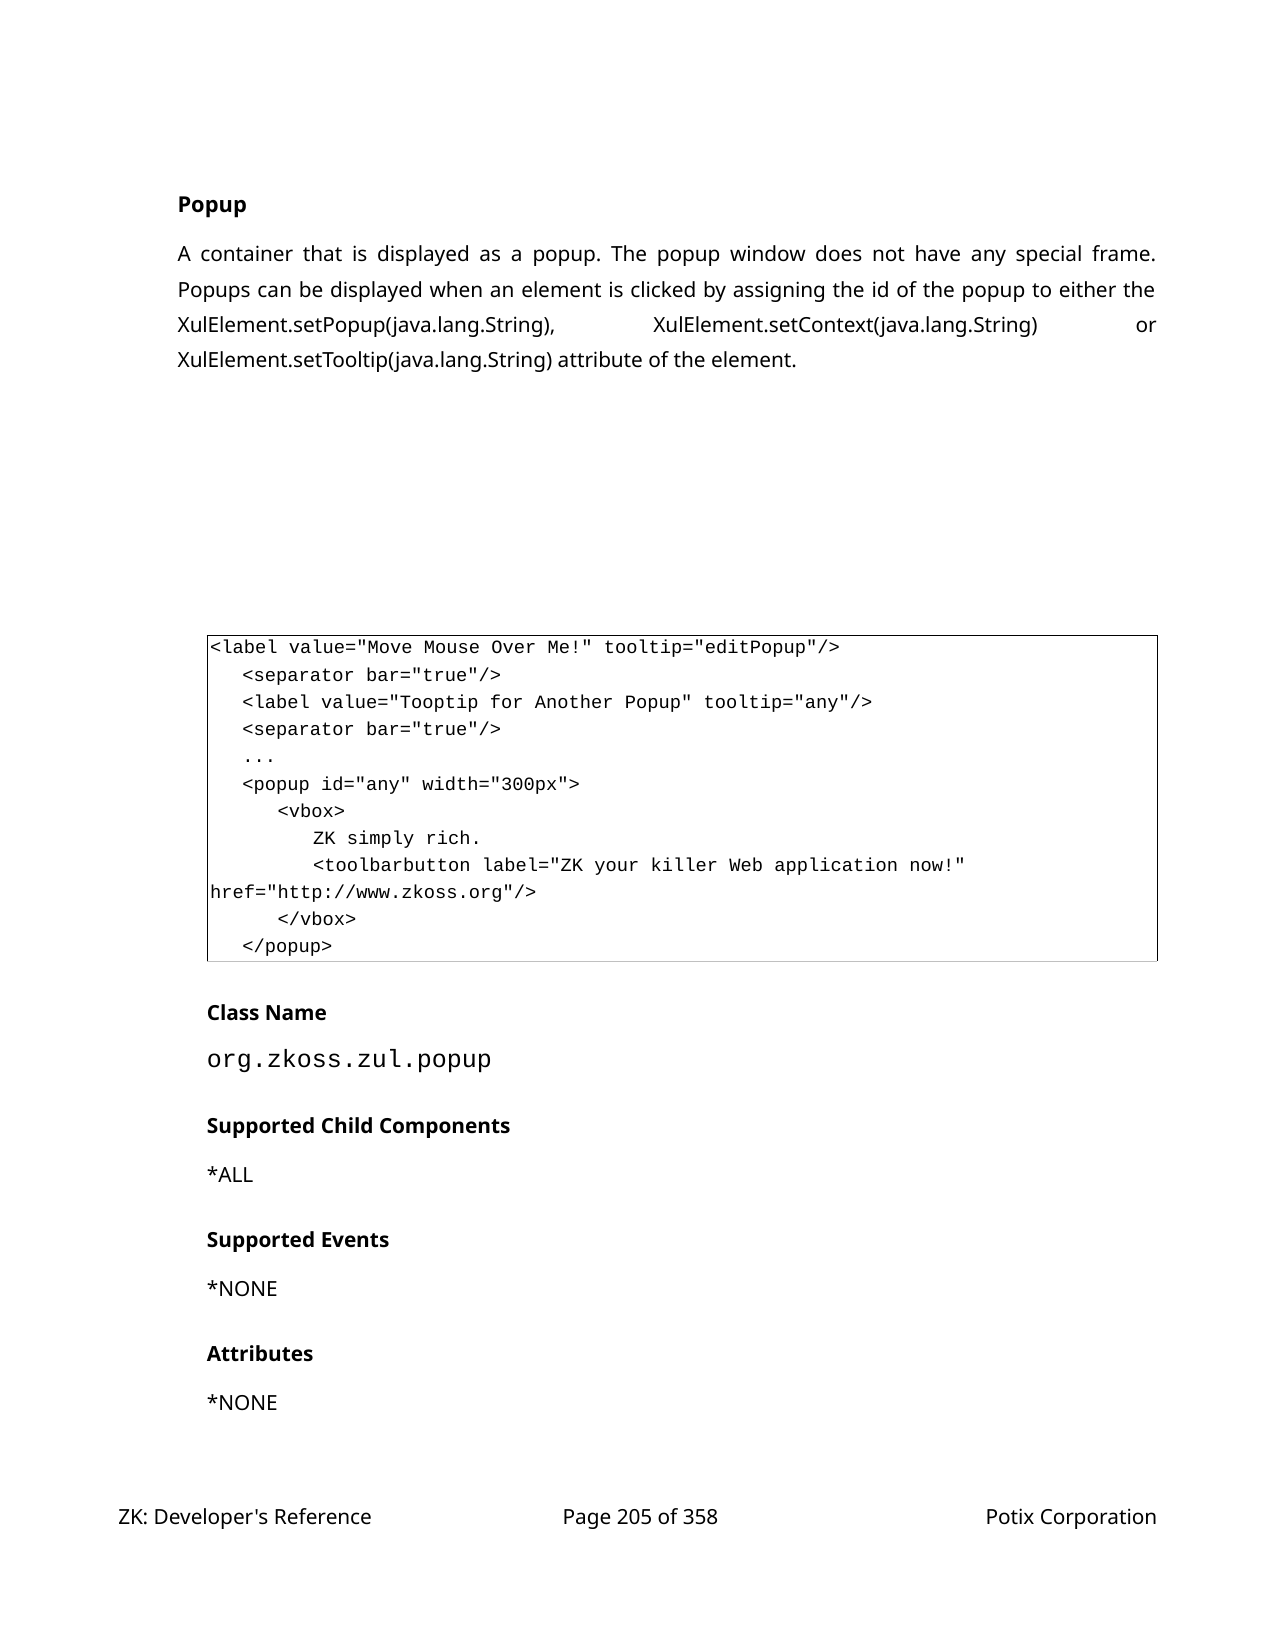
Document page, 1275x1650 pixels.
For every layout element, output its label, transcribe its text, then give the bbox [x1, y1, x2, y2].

subtitle Popup [177, 189, 1157, 219]
text ZK simply rich. [208, 826, 1157, 850]
text *ALL [207, 1160, 1157, 1189]
text ... [208, 744, 1157, 768]
text *NONE [207, 1388, 1157, 1416]
text org.zkoss.zul.popup [207, 1047, 1157, 1075]
subtitle Supported Events [207, 1225, 1157, 1253]
text A container that is displayed as a popup. The popup window does not have any special frame. Popups can be displayed when an element is clicked by assigning the id of the popup to either the XulElement.setPopup(java.lang.String), XulElement.setContext(java.lang.String) or XulElement.setTooltip(java.lang.String) attribute of the element. [177, 239, 1157, 373]
text *NONE [207, 1274, 1157, 1302]
text </vbox> [208, 907, 1157, 931]
text <toolbarbutton label="ZK your killer Web application now!" href="http://www.zkoss.org"/> [208, 853, 1157, 904]
subtitle Attributes [207, 1339, 1157, 1367]
text <label value="Move Mouse Over Me!" tooltip="editPopup"/> [208, 636, 1157, 660]
text <vbox> [208, 798, 1157, 823]
subtitle Class Name [207, 998, 1157, 1026]
text <separator bar="true"/> [208, 717, 1157, 741]
text <popup id="any" width="300px"> [208, 771, 1157, 796]
text <separator bar="true"/> [208, 663, 1157, 687]
subtitle Supported Child Components [207, 1112, 1157, 1140]
text </popup> [208, 934, 1157, 961]
text <label value="Tooptip for Another Popup" tooltip="any"/> [208, 690, 1157, 714]
